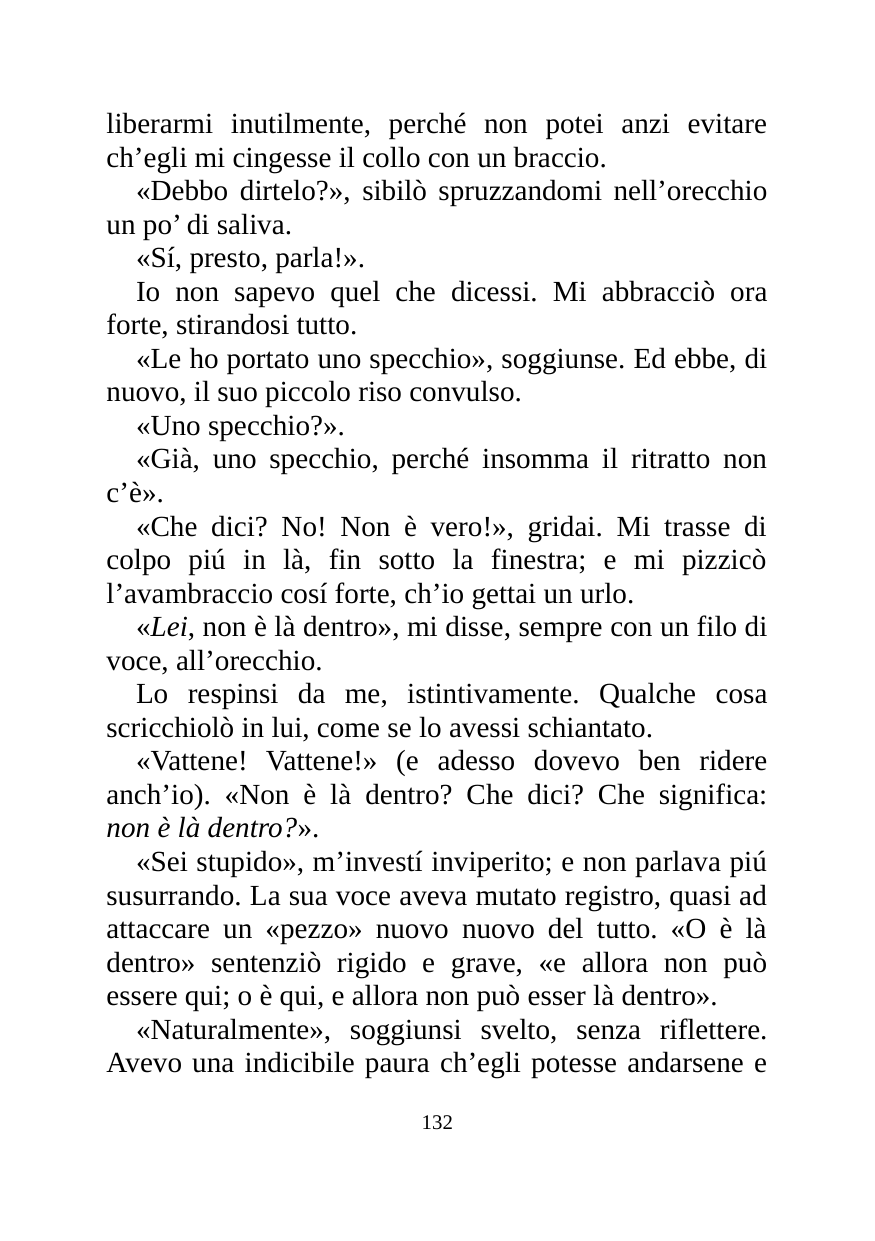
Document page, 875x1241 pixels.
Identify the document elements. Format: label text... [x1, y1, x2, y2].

text «Sei stupido», m’investí inviperito; e non parlava piú susurrando. La sua voce aveva mutato registro, quasi ad attaccare un «pezzo» nuovo nuovo del tutto. «O è là dentro» sentenziò rigido e grave, «e allora non può essere qui; o è qui, e allora non può esser là dentro». [106, 844, 768, 1012]
text «Che dici? No! Non è vero!», gridai. Mi trasse di colpo piú in là, fin sotto la finestra; e mi pizzicò l’avambraccio cosí forte, ch’io gettai un urlo. [106, 509, 768, 609]
text «Le ho portato uno specchio», soggiunse. Ed ebbe, di nuovo, il suo piccolo riso convulso. [106, 341, 768, 408]
text «Vattene! Vattene!» (e adesso dovevo ben ridere anch’io). «Non è là dentro? Che dici? Che significa: non è là dentro?». [106, 743, 768, 844]
text «Debbo dirtelo?», sibilò spruzzandomi nell’orecchio un po’ di saliva. [106, 173, 768, 240]
text liberarmi inutilmente, perché non potei anzi evitare ch’egli mi cingesse il collo con un braccio. [106, 106, 768, 173]
text Io non sapevo quel che dicessi. Mi abbracciò ora forte, stirandosi tutto. [106, 274, 768, 341]
text «Lei, non è là dentro», mi disse, sempre con un filo di voce, all’orecchio. [106, 609, 768, 676]
text «Sí, presto, parla!». [106, 240, 768, 274]
text «Naturalmente», soggiunsi svelto, senza riflettere. Avevo una indicibile paura ch’egli potesse andarsene e [106, 1012, 768, 1079]
text Lo respinsi da me, istintivamente. Qualche cosa scricchiolò in lui, come se lo avessi schiantato. [106, 676, 768, 743]
text «Già, uno specchio, perché insomma il ritratto non c’è». [106, 442, 768, 509]
text «Uno specchio?». [106, 408, 768, 442]
